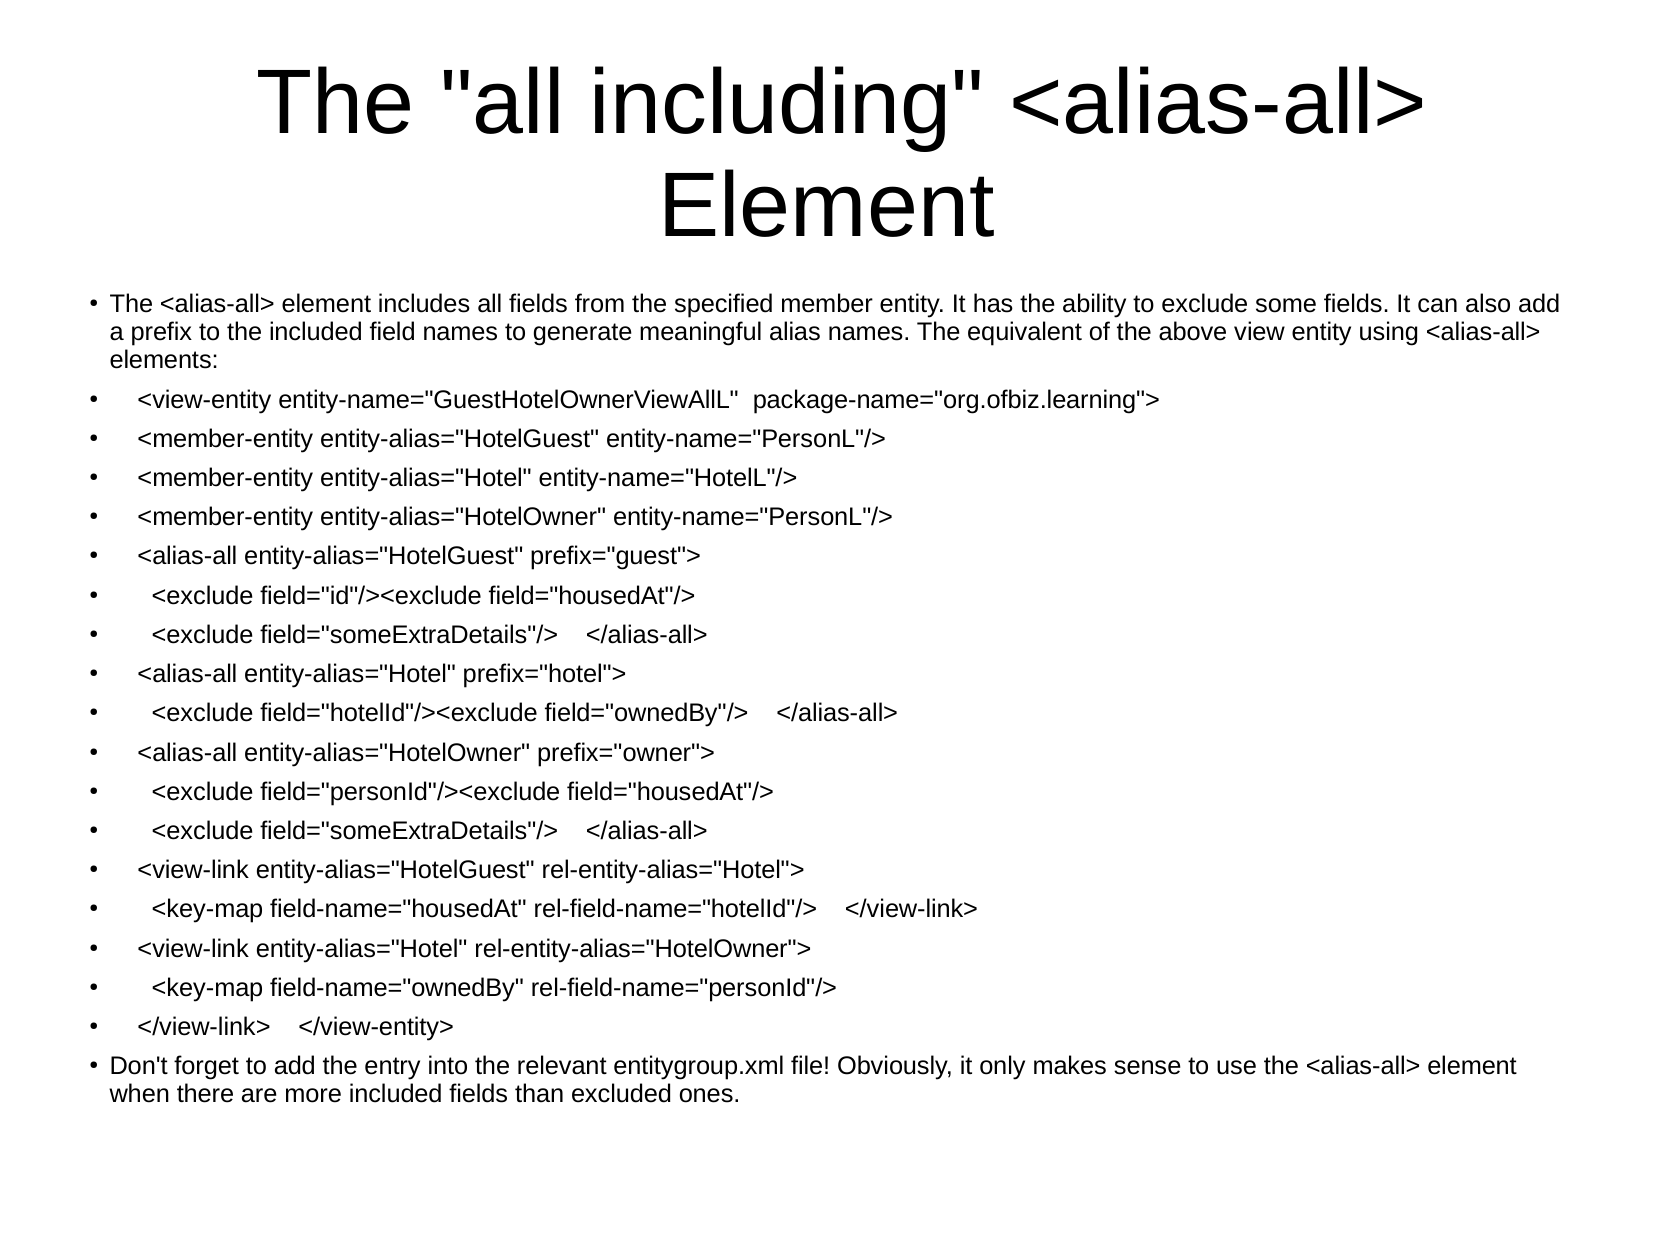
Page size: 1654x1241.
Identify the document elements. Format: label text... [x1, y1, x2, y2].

list The <alias-all> element includes all fields from the specified member entity. It has the ability to exclude some fields. It can also add a prefix to the included field names to generate meaningful alias names. The equivalent of the above view entity using <alias-all> elements: <view-entity entity-name="GuestHotelOwnerViewAllL" package-name="org.ofbiz.learning"> <member-entity entity-alias="HotelGuest" entity-name="PersonL"/> <member-entity entity-alias="Hotel" entity-name="HotelL"/> <member-entity entity-alias="HotelOwner" entity-name="PersonL"/> <alias-all entity-alias="HotelGuest" prefix="guest"> <exclude field="id"/><exclude field="housedAt"/> <exclude field="someExtraDetails"/> </alias-all> <alias-all entity-alias="Hotel" prefix="hotel"> <exclude field="hotelId"/><exclude field="ownedBy"/> </alias-all> <alias-all entity-alias="HotelOwner" prefix="owner"> <exclude field="personId"/><exclude field="housedAt"/> <exclude field="someExtraDetails"/> </alias-all> <view-link entity-alias="HotelGuest" rel-entity-alias="Hotel"> <key-map field-name="housedAt" rel-field-name="hotelId"/> </view-link> <view-link entity-alias="Hotel" rel-entity-alias="HotelOwner"> <key-map field-name="ownedBy" rel-field-name="personId"/> </view-link> </view-entity> Don't forget to add the entry into the relevant entitygroup.xml file! Obviously, it only makes sense to use the <alias-all> element when there are more included fields than excluded ones. [82, 290, 1571, 1109]
title The "all including" <alias-all> Element [82, 39, 1571, 267]
